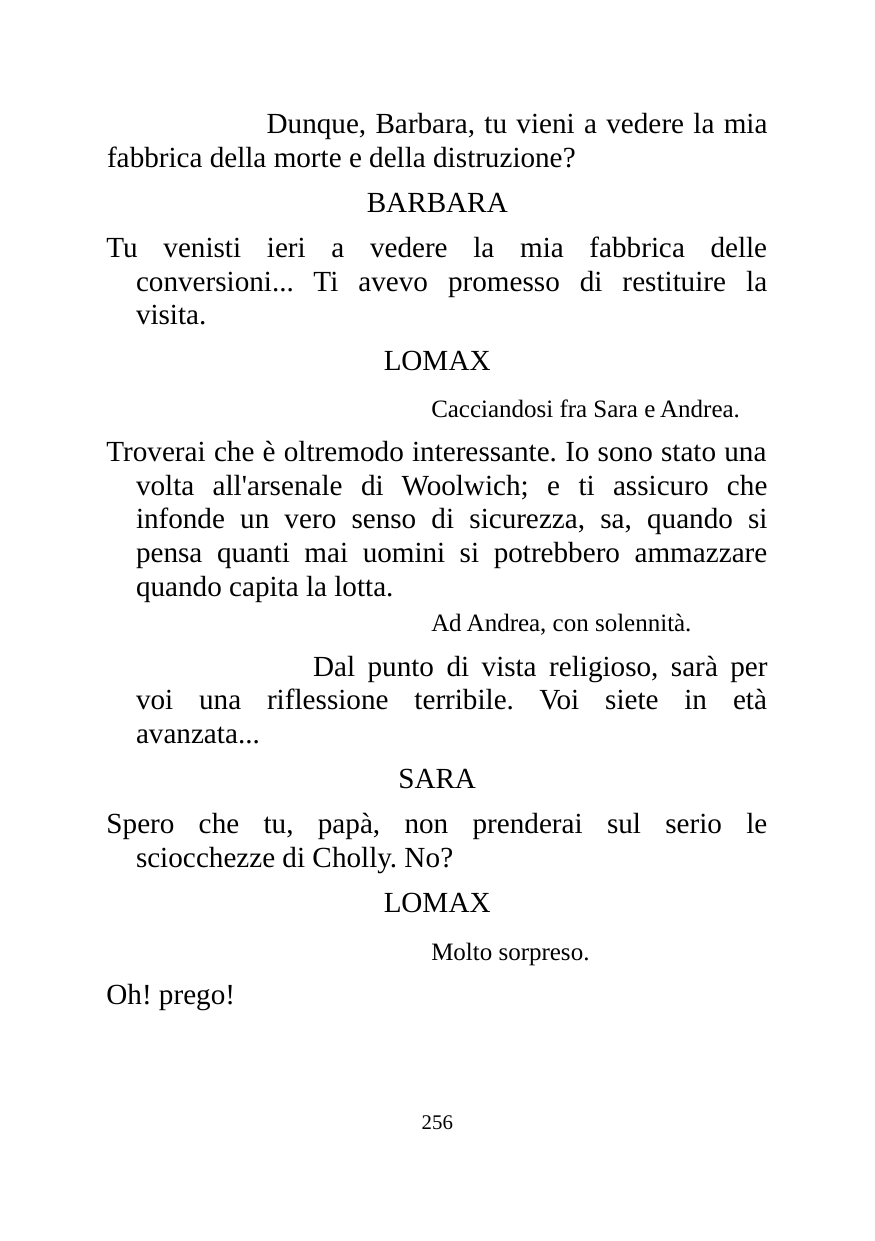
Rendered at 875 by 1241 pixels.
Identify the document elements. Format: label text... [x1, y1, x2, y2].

text SARA [106, 761, 768, 795]
text Ad Andrea, con solennità. [431, 608, 768, 637]
text Oh! prego! [106, 977, 768, 1011]
text Molto sorpreso. [431, 937, 768, 965]
text LOMAX [106, 885, 768, 919]
text Cacciandosi fra Sara e Andrea. [431, 394, 768, 423]
text Spero che tu, papà, non prenderai sul serio le sciocchezze di Cholly. No? [106, 806, 768, 873]
text Dal punto di vista religioso, sarà per voi una riflessione terribile. Voi siete in età avanzata... [136, 649, 768, 749]
text Dunque, Barbara, tu vieni a vedere la mia fabbrica della morte e della distruzione? [107, 106, 768, 173]
text LOMAX [106, 343, 768, 376]
text BARBARA [106, 185, 768, 219]
text Troverai che è oltremodo interessante. Io sono stato una volta all'arsenale di Woolwich; e ti assicuro che infonde un vero senso di sicurezza, sa, quando si pensa quanti mai uomini si potrebbero ammazzare quando capita la lotta. [106, 434, 768, 602]
text Tu venisti ieri a vedere la mia fabbrica delle conversioni... Ti avevo promesso di restituire la visita. [106, 230, 768, 331]
